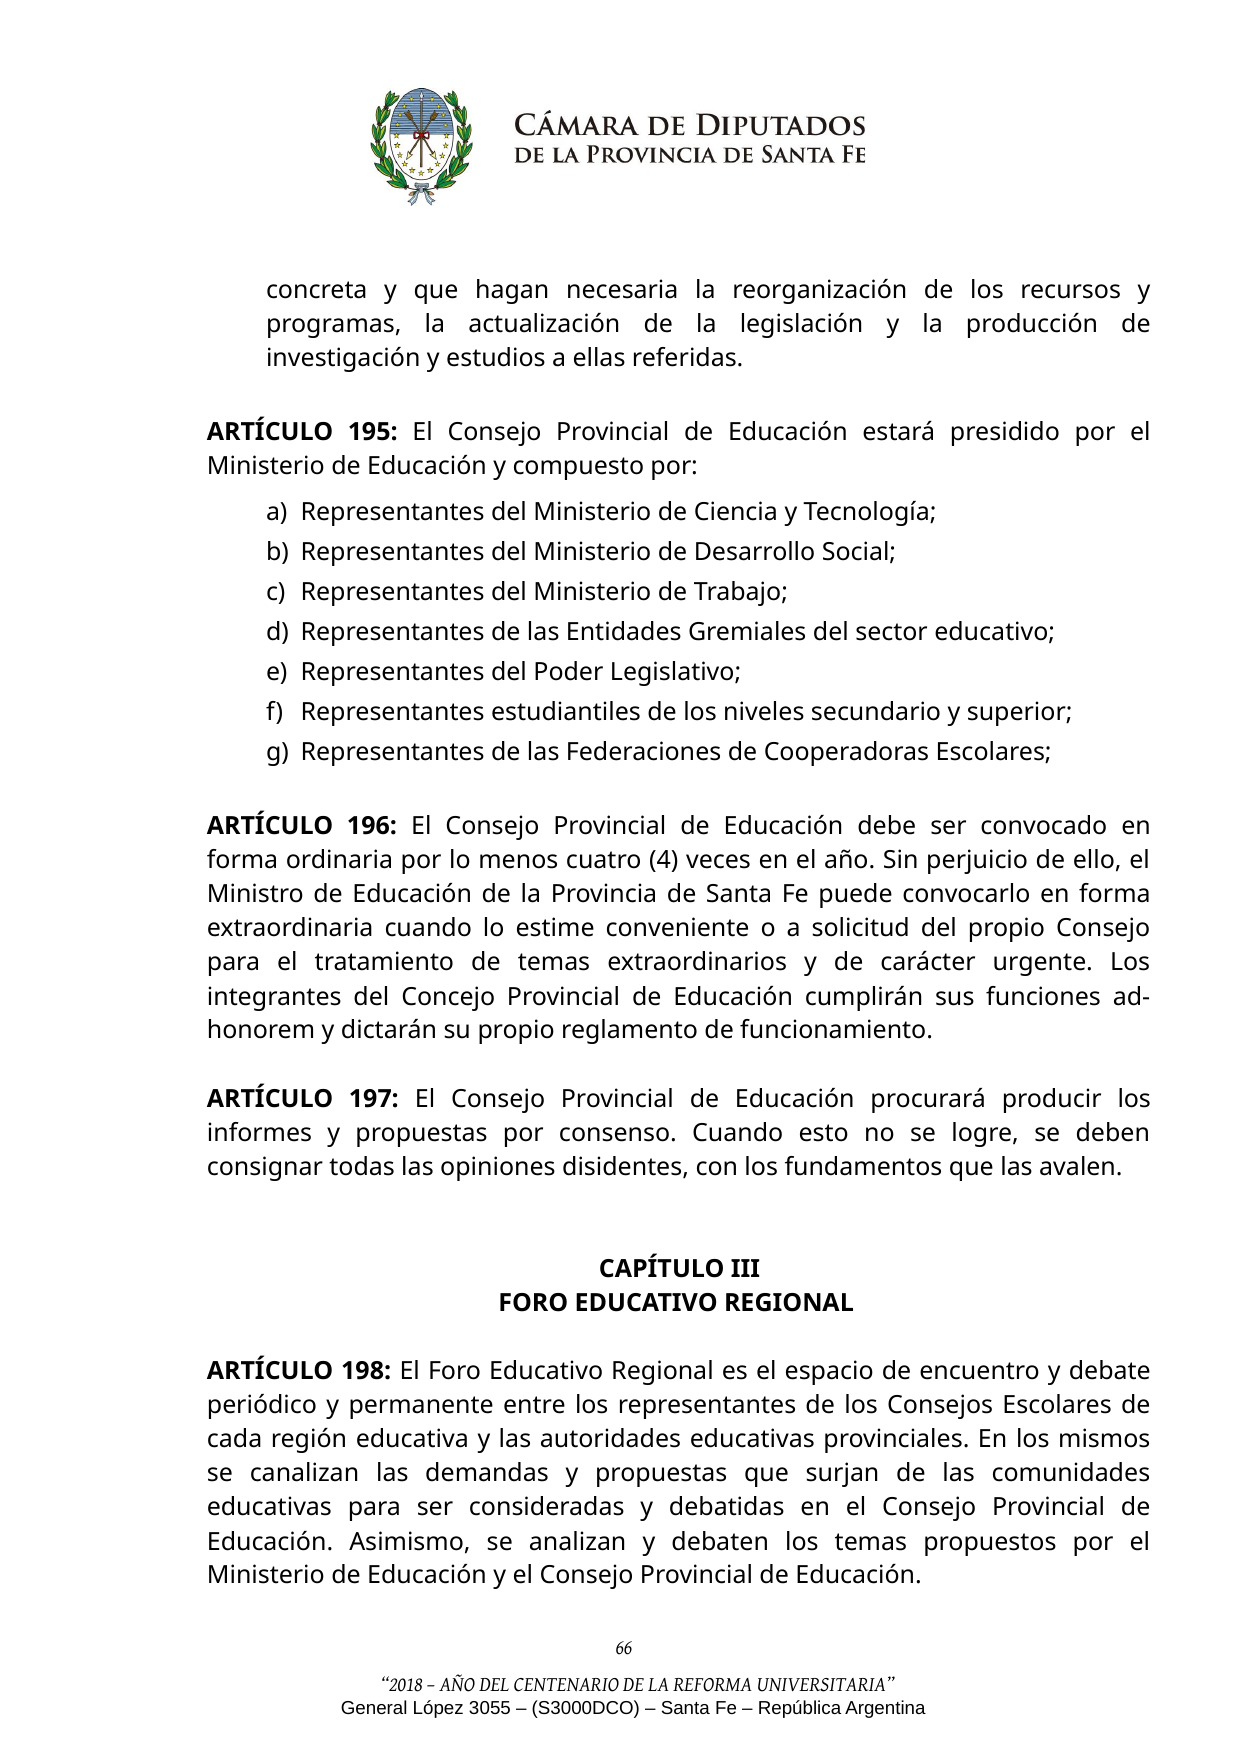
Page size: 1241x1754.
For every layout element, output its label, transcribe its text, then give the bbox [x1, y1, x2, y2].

list Representantes del Ministerio de Desarrollo Social; [266, 534, 1152, 568]
text ARTÍCULO 196: El Consejo Provincial de Educación debe ser convocado en forma ordinaria por lo menos cuatro (4) veces en el año. Sin perjuicio de ello, el Ministro de Educación de la Provincia de Santa Fe puede convocarlo en forma extraordinaria cuando lo estime conveniente o a solicitud del propio Consejo para el tratamiento de temas extraordinarios y de carácter urgente. Los integrantes del Concejo Provincial de Educación cumplirán sus funciones ad-honorem y dictarán su propio reglamento de funcionamiento. [207, 808, 1152, 1046]
text ARTÍCULO 197: El Consejo Provincial de Educación procurará producir los informes y propuestas por consenso. Cuando esto no se logre, se deben consignar todas las opiniones disidentes, con los fundamentos que las avalen. [207, 1080, 1152, 1182]
list Representantes del Poder Legislativo; [266, 654, 1152, 688]
list Representantes de las Federaciones de Cooperadoras Escolares; [266, 734, 1152, 768]
picture [370, 88, 866, 210]
list Representantes de las Entidades Gremiales del sector educativo; [266, 614, 1152, 648]
list Representantes del Ministerio de Trabajo; [266, 574, 1152, 608]
text CAPÍTULO III [207, 1251, 1152, 1285]
list Representantes del Ministerio de Ciencia y Tecnología; [266, 494, 1152, 528]
list Representantes estudiantiles de los niveles secundario y superior; [266, 694, 1152, 728]
list concreta y que hagan necesaria la reorganización de los recursos y programas, la actualización de la legislación y la producción de investigación y estudios a ellas referidas. [266, 272, 1152, 374]
text FORO EDUCATIVO REGIONAL [207, 1285, 1152, 1319]
text ARTÍCULO 195: El Consejo Provincial de Educación estará presidido por el Ministerio de Educación y compuesto por: [207, 414, 1152, 482]
text ARTÍCULO 198: El Foro Educativo Regional es el espacio de encuentro y debate periódico y permanente entre los representantes de los Consejos Escolares de cada región educativa y las autoridades educativas provinciales. En los mismos se canalizan las demandas y propuestas que surjan de las comunidades educativas para ser consideradas y debatidas en el Consejo Provincial de Educación. Asimismo, se analizan y debaten los temas propuestos por el Ministerio de Educación y el Consejo Provincial de Educación. [207, 1353, 1152, 1591]
